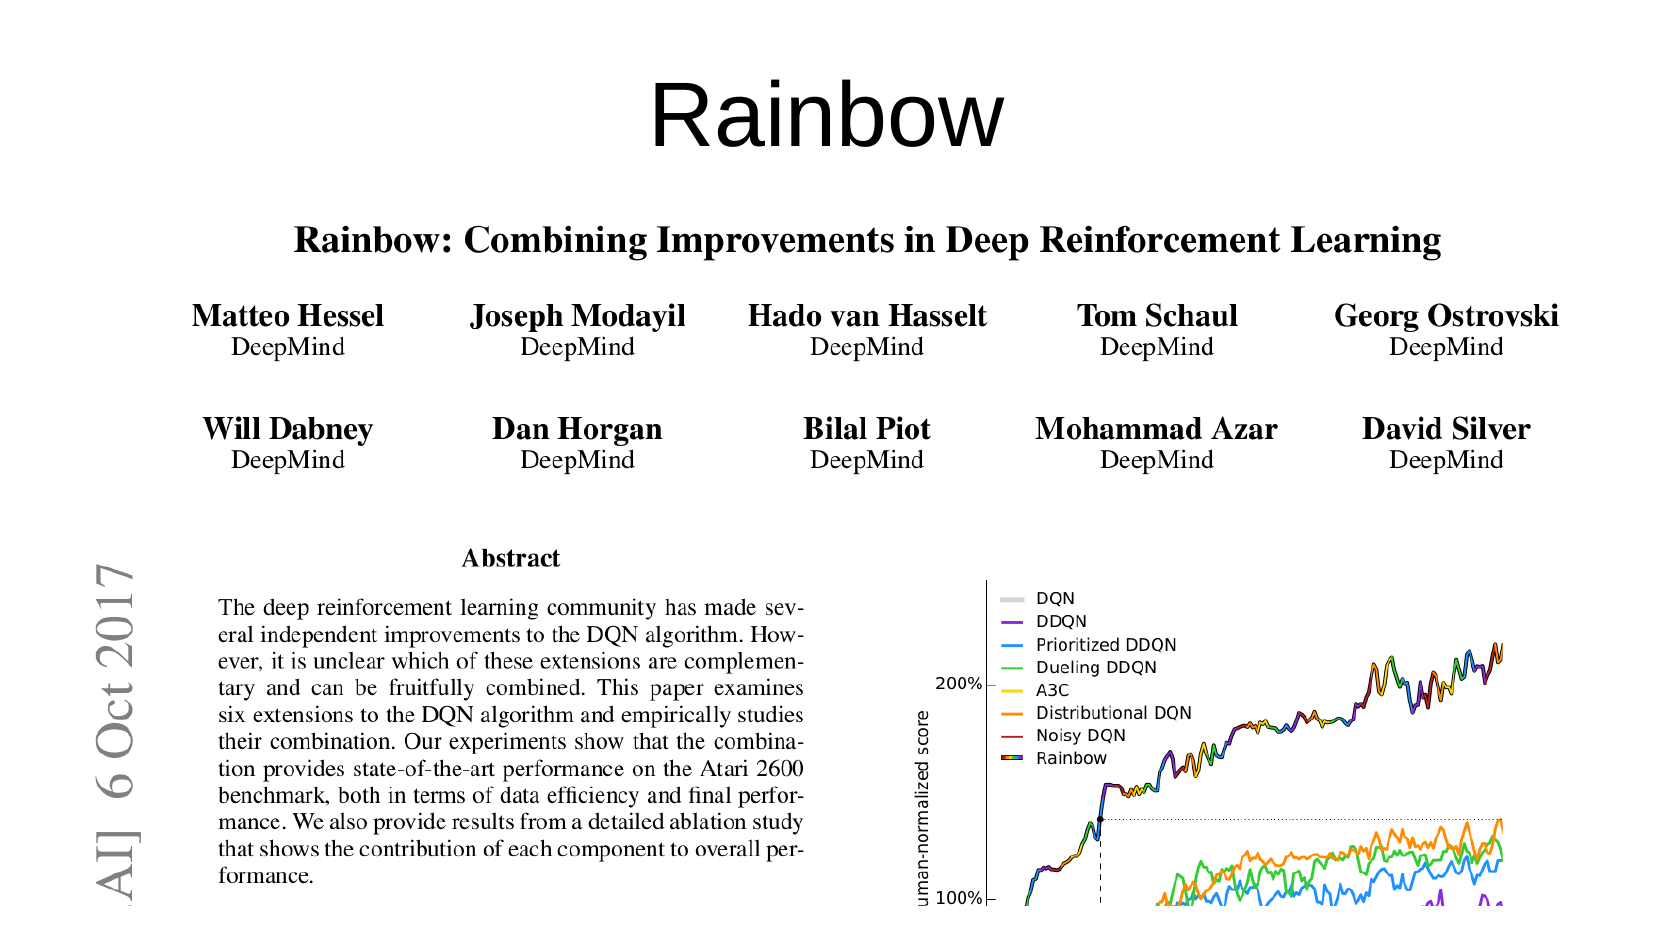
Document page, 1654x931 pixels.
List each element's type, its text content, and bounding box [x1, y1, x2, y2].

picture [63, 194, 1601, 906]
title Rainbow [82, 37, 1571, 193]
